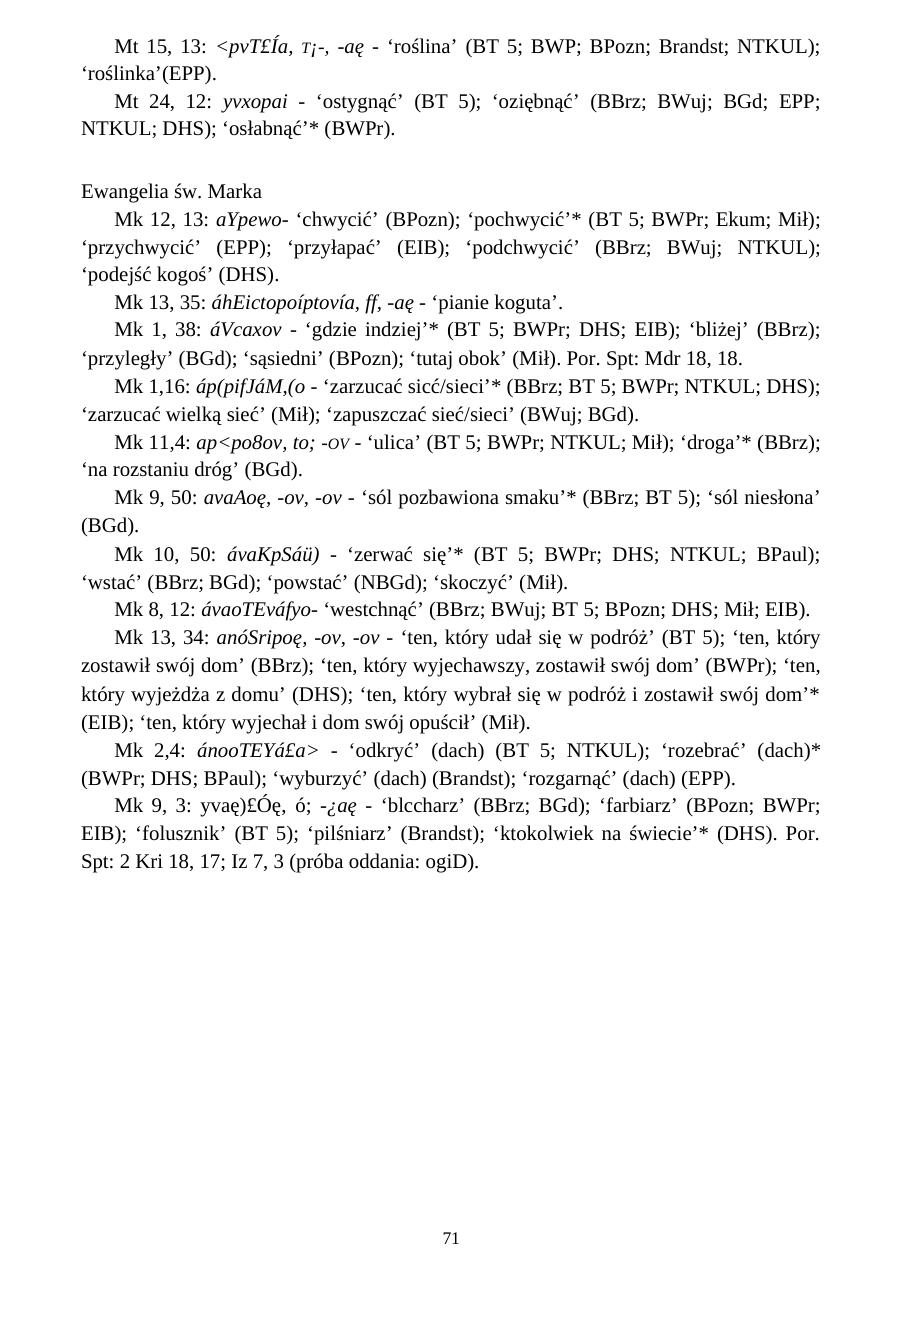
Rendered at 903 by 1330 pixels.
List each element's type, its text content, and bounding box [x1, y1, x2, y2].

text Mk 9, 3: yvaę)£Óę, ó; -¿aę - ‘blccharz’ (BBrz; BGd); ‘farbiarz’ (BPozn; BWPr; EIB); ‘folusznik’ (BT 5); ‘pilśniarz’ (Brandst); ‘ktokolwiek na świecie’* (DHS). Por. Spt: 2 Kri 18, 17; Iz 7, 3 (próba oddania: ogiD). [81, 793, 821, 873]
text Mk 12, 13: aYpewo- ‘chwycić’ (BPozn); ‘pochwycić’* (BT 5; BWPr; Ekum; Mił); ‘przychwycić’ (EPP); ‘przyłapać’ (EIB); ‘podchwycić’ (BBrz; BWuj; NTKUL); ‘podejść kogoś’ (DHS). [81, 207, 821, 286]
text 71 [442, 1228, 463, 1248]
text Mk 2,4: ánooTEYá£a> - ‘odkryć’ (dach) (BT 5; NTKUL); ‘rozebrać’ (dach)* (BWPr; DHS; BPaul); ‘wyburzyć’ (dach) (Brandst); ‘rozgarnąć’ (dach) (EPP). [81, 738, 821, 790]
text Mk 1,16: áp(pifJáM,(o - ‘zarzucać sicć/sieci’* (BBrz; BT 5; BWPr; NTKUL; DHS); ‘zarzucać wielką sieć’ (Mił); ‘zapuszczać sieć/sieci’ (BWuj; BGd). [81, 374, 821, 426]
text Mk 13, 35: áhEictopoíptovía, ff, -aę - ‘pianie koguta’. [81, 290, 821, 314]
text Mk 13, 34: anóSripoę, -ov, -ov - ‘ten, który udał się w podróż’ (BT 5); ‘ten, który zostawił swój dom’ (BBrz); ‘ten, który wyjechawszy, zostawił swój dom’ (BWPr); ‘ten, który wyjeżdża z domu’ (DHS); ‘ten, który wybrał się w podróż i zostawił swój dom’* (EIB); ‘ten, który wyjechał i dom swój opuścił’ (Mił). [81, 625, 821, 734]
text Mk 1, 38: áVcaxov - ‘gdzie indziej’* (BT 5; BWPr; DHS; EIB); ‘bliżej’ (BBrz); ‘przyległy’ (BGd); ‘sąsiedni’ (BPozn); ‘tutaj obok’ (Mił). Por. Spt: Mdr 18, 18. [81, 317, 821, 370]
text Mk 10, 50: ávaKpSáü) - ‘zerwać się’* (BT 5; BWPr; DHS; NTKUL; BPaul); ‘wstać’ (BBrz; BGd); ‘powstać’ (NBGd); ‘skoczyć’ (Mił). [81, 542, 821, 594]
text Ewangelia św. Marka [81, 179, 821, 203]
text Mk 9, 50: avaAoę, -ov, -ov - ‘sól pozbawiona smaku’* (BBrz; BT 5); ‘sól niesłona’ (BGd). [81, 485, 821, 537]
text Mt 15, 13: <pvT£Ía, t¡-, -aę - ‘roślina’ (BT 5; BWP; BPozn; Brandst; NTKUL); ‘roślinka’(EPP). [81, 33, 821, 85]
text Mt 24, 12: yvxopai - ‘ostygnąć’ (BT 5); ‘oziębnąć’ (BBrz; BWuj; BGd; EPP; NTKUL; DHS); ‘osłabnąć’* (BWPr). [81, 89, 821, 140]
text Mk 11,4: ap<po8ov, to; -ov - ‘ulica’ (BT 5; BWPr; NTKUL; Mił); ‘droga’* (BBrz); ‘na rozstaniu dróg’ (BGd). [81, 430, 821, 481]
text Mk 8, 12: ávaoTEváfyo- ‘westchnąć’ (BBrz; BWuj; BT 5; BPozn; DHS; Mił; EIB). [81, 597, 821, 621]
